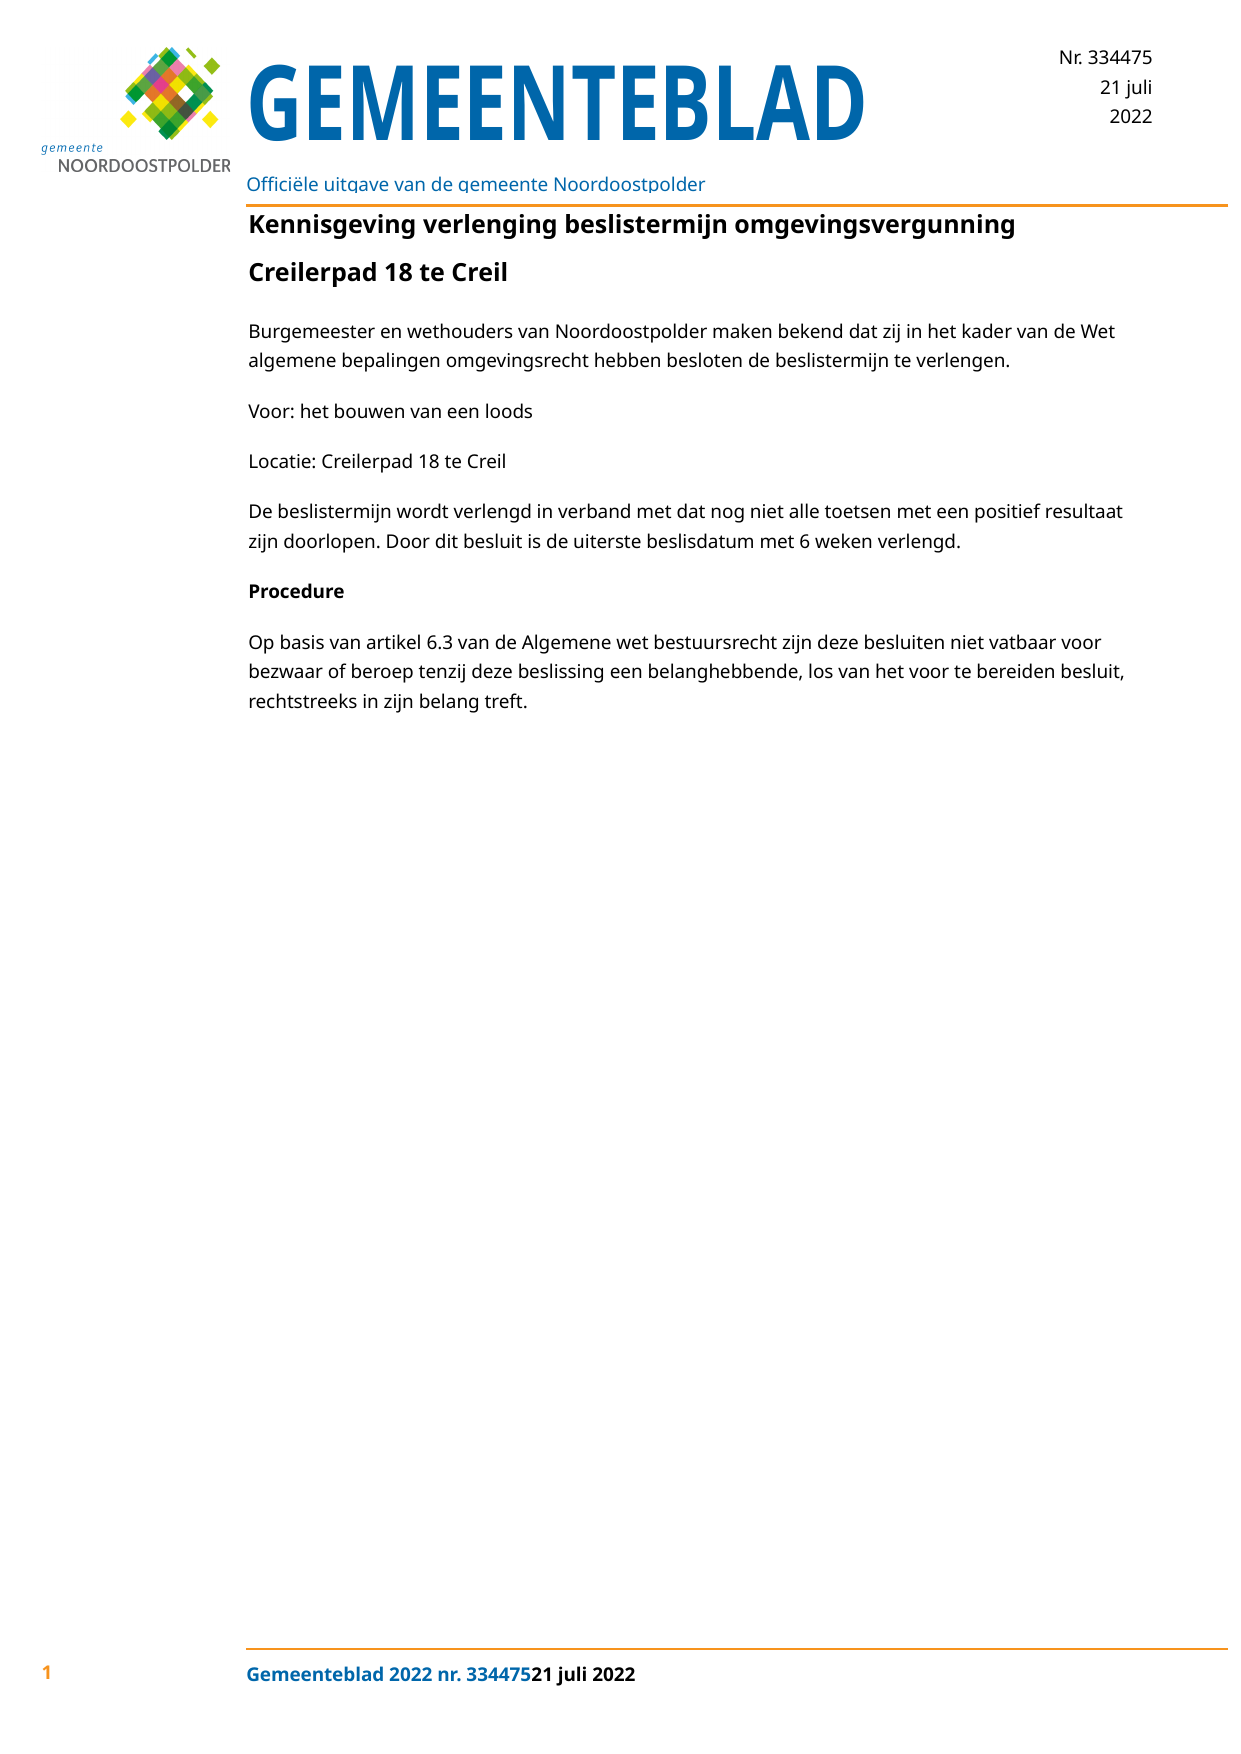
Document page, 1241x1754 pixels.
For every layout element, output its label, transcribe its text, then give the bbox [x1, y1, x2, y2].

text Voor: het bouwen van een loods [248, 398, 1152, 424]
text Op basis van artikel 6.3 van de Algemene wet bestuursrecht zijn deze besluiten niet vatbaar voor bezwaar of beroep tenzij deze beslissing een belanghebbende, los van het voor te bereiden besluit, rechtstreeks in zijn belang treft. [248, 629, 1152, 714]
text De beslistermijn wordt verlengd in verband met​ ​​dat nog niet alle toetsen met een positief resultaat zijn doorlopen. Door dit besluit is de uiterste beslisdatum met 6 weken verlengd. [248, 499, 1152, 554]
text Kennisgeving verlenging beslistermijn omgevingsvergunning Creilerpad 18 te Creil [248, 207, 1152, 288]
text Procedure [248, 579, 1152, 604]
picture [41, 47, 231, 172]
text Locatie: Creilerpad 18 te Creil [248, 448, 1152, 474]
text Burgemeester en wethouders van Noordoostpolder maken bekend dat zij in het kader van de Wet algemene bepalingen omgevingsrecht hebben besloten de beslistermijn te verlengen. [248, 318, 1152, 373]
